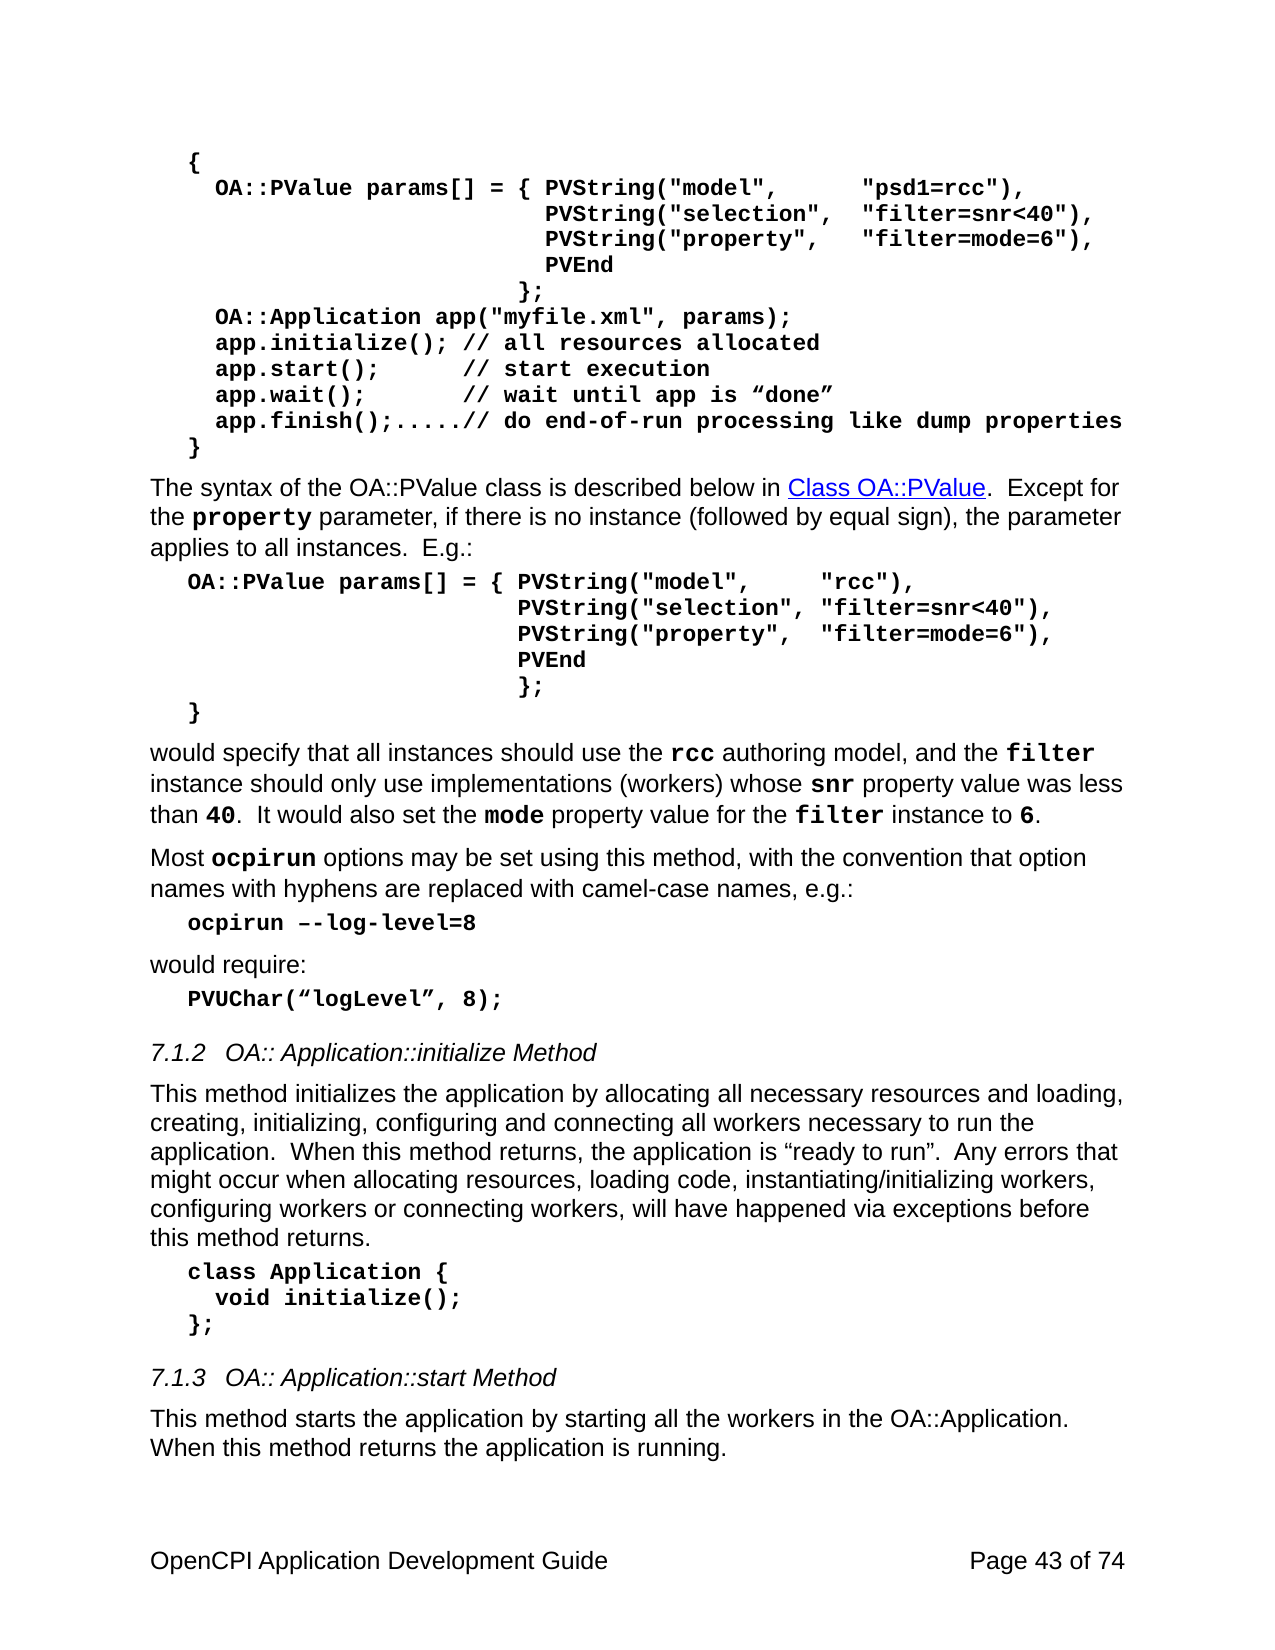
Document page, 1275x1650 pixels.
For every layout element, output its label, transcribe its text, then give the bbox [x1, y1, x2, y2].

text OA::PValue params[] = { PVString("model", "rcc"), PVString("selection", "filter=snr<40"), PVString("property", "filter=mode=6"), PVEnd }; } [187, 571, 1125, 726]
text Most ocpirun options may be set using this method, with the convention that option names with hyphens are replaced with camel-case names, e.g.: [150, 843, 1125, 903]
text This method initializes the application by allocating all necessary resources and loading, creating, initializing, configuring and connecting all workers necessary to run the application. When this method returns, the application is “ready to run”. Any errors that might occur when allocating resources, loading code, instantiating/initializing workers, configuring workers or connecting workers, will have happened via exceptions before this method returns. [150, 1079, 1125, 1251]
text PVUChar(“logLevel”, 8); [187, 987, 1125, 1013]
text would specify that all instances should use the rcc authoring model, and the filter instance should only use implementations (workers) whose snr property value was less than 40. It would also set the mode property value for the filter instance to 6. [150, 738, 1125, 831]
subtitle OA:: Application::start Method [150, 1363, 1125, 1392]
text class Application { void initialize(); }; [187, 1260, 1125, 1338]
text This method starts the application by starting all the workers in the OA::Application. When this method returns the application is running. [150, 1404, 1125, 1461]
subtitle OA:: Application::initialize Method [150, 1038, 1125, 1067]
text { OA::PValue params[] = { PVString("model", "psd1=rcc"), PVString("selection", "filter=snr<40"), PVString("property", "filter=mode=6"), PVEnd }; OA::Application app("myfile.xml", params); app.initialize(); // all resources allocated app.start(); // start execution app.wait(); // wait until app is “done” app.finish();.....// do end-of-run processing like dump properties } [187, 150, 1125, 461]
text would require: [150, 949, 1125, 978]
text The syntax of the OA::PValue class is described below in Class OA::PValue. Except for the property parameter, if there is no instance (followed by equal sign), the parameter applies to all instances. E.g.: [150, 473, 1125, 562]
text ocpirun –-log-level=8 [187, 912, 1125, 938]
